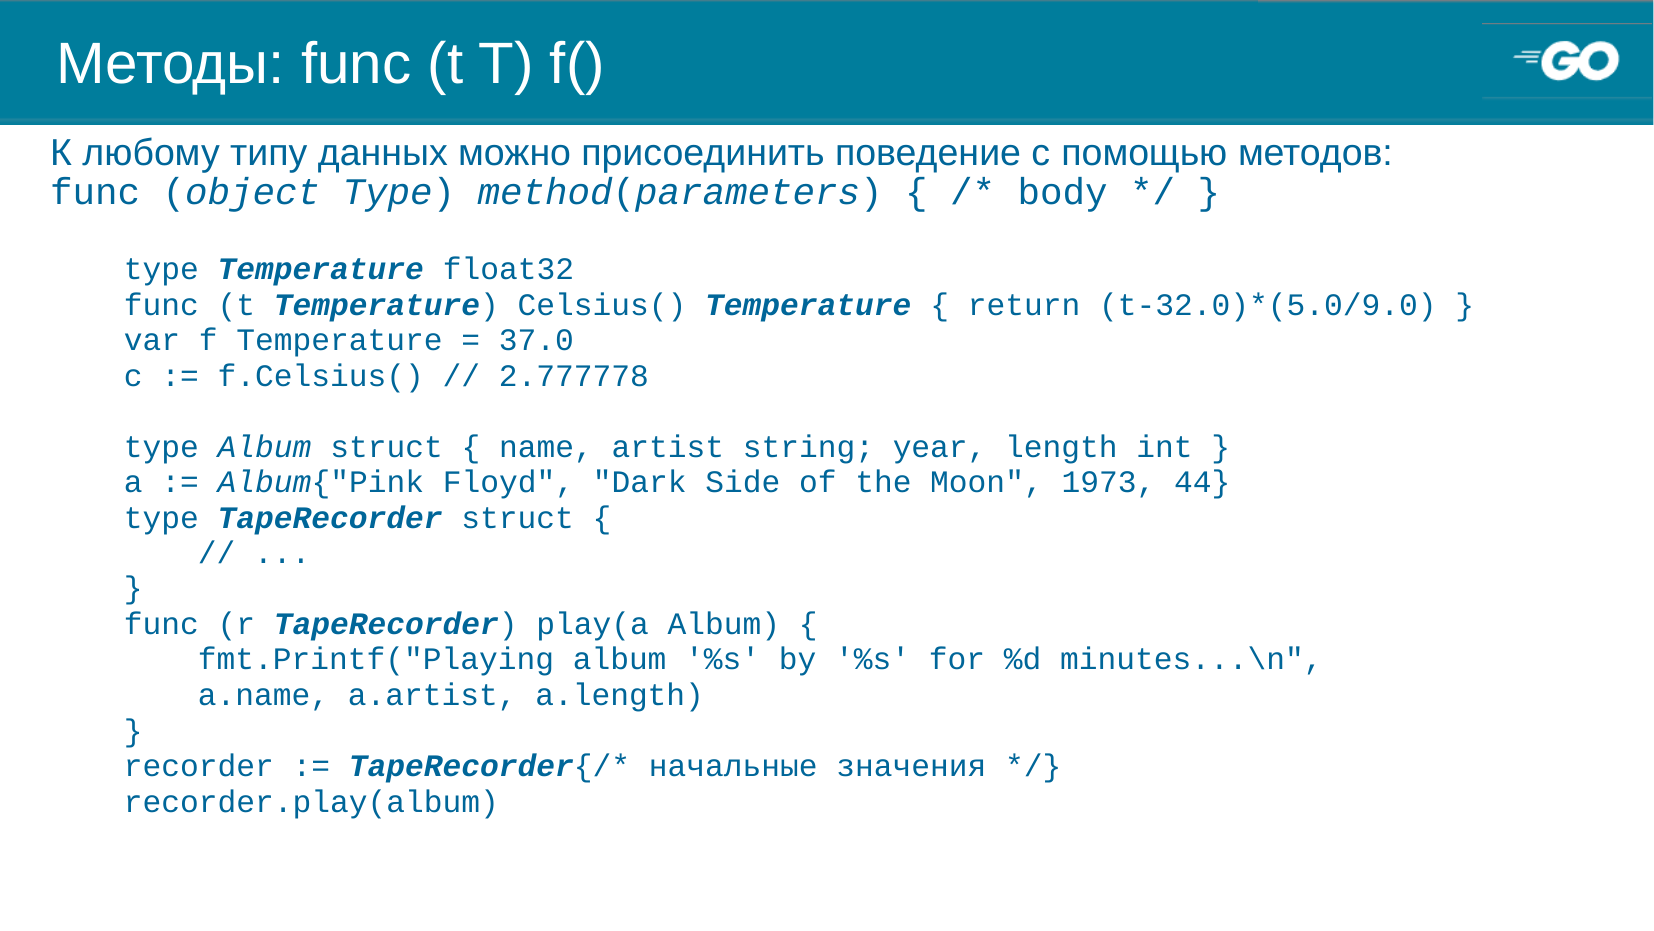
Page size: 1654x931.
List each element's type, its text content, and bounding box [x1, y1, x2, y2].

text_box Методы: func (t T) f() [41, 23, 1495, 104]
picture [1542, 41, 1619, 81]
text_box К любому типу данных можно присоединить поведение с помощью методов: func (object Type) method(parameters) { /* body */ } type Temperature float32 func (t Temperature) Celsius() Temperature { return (t-32.0)*(5.0/9.0) } var f Temperature = 37.0 c := f.Celsius() // 2.777778 type Album struct { name, artist string; year, length int } a := Album{"Pink Floyd", "Dark Side of the Moon", 1973, 44} type TapeRecorder struct { // ... } func (r TapeRecorder) play(a Album) { fmt.Printf("Playing album '%s' by '%s' for %d minutes...\n", a.name, a.artist, a.length) } recorder := TapeRecorder{/* начальные значения */} recorder.play(album) [35, 124, 1619, 898]
